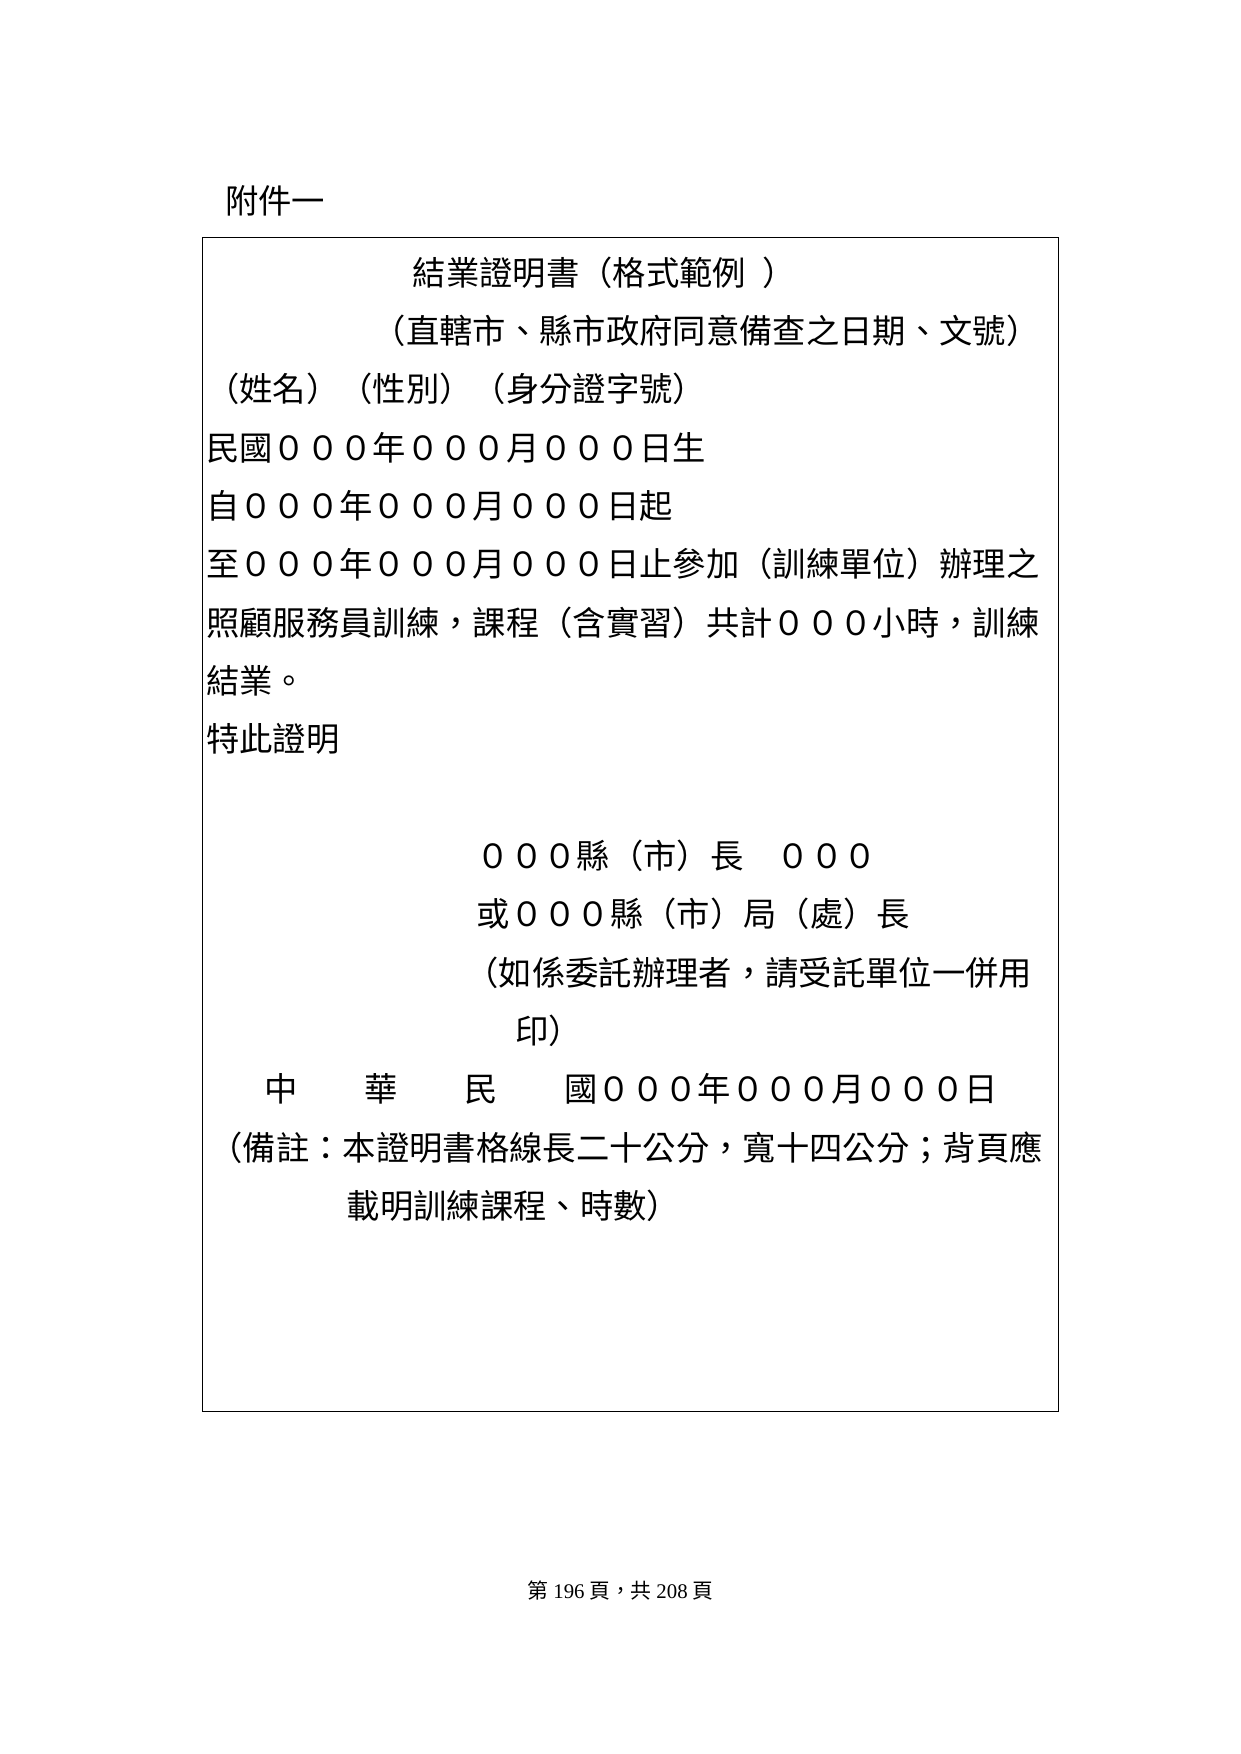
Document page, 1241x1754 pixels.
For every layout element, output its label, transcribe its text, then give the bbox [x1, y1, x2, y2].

table_header 結業證明書（格式範例 ） （直轄市、縣市政府同意備查之日期、文號） （姓名）（性別）（身分證字號） 民國０００年０００月０００日生 自０００年０００月０００日起 至０００年０００月０００日止參加（訓練單位）辦理之照顧服務員訓練，課程（含實習）共計０００小時，訓練結業。 特此證明 ０００縣（市）長 ０００ 或０００縣（市）局（處）長 （如係委託辦理者，請受託單位一併用印） 中 華 民 國０００年０００月０００日 （備註：本證明書格線長二十公分，寬十四公分；背頁應載明訓練課程、時數） [203, 238, 1058, 1411]
text 附件一 [225, 175, 1053, 223]
